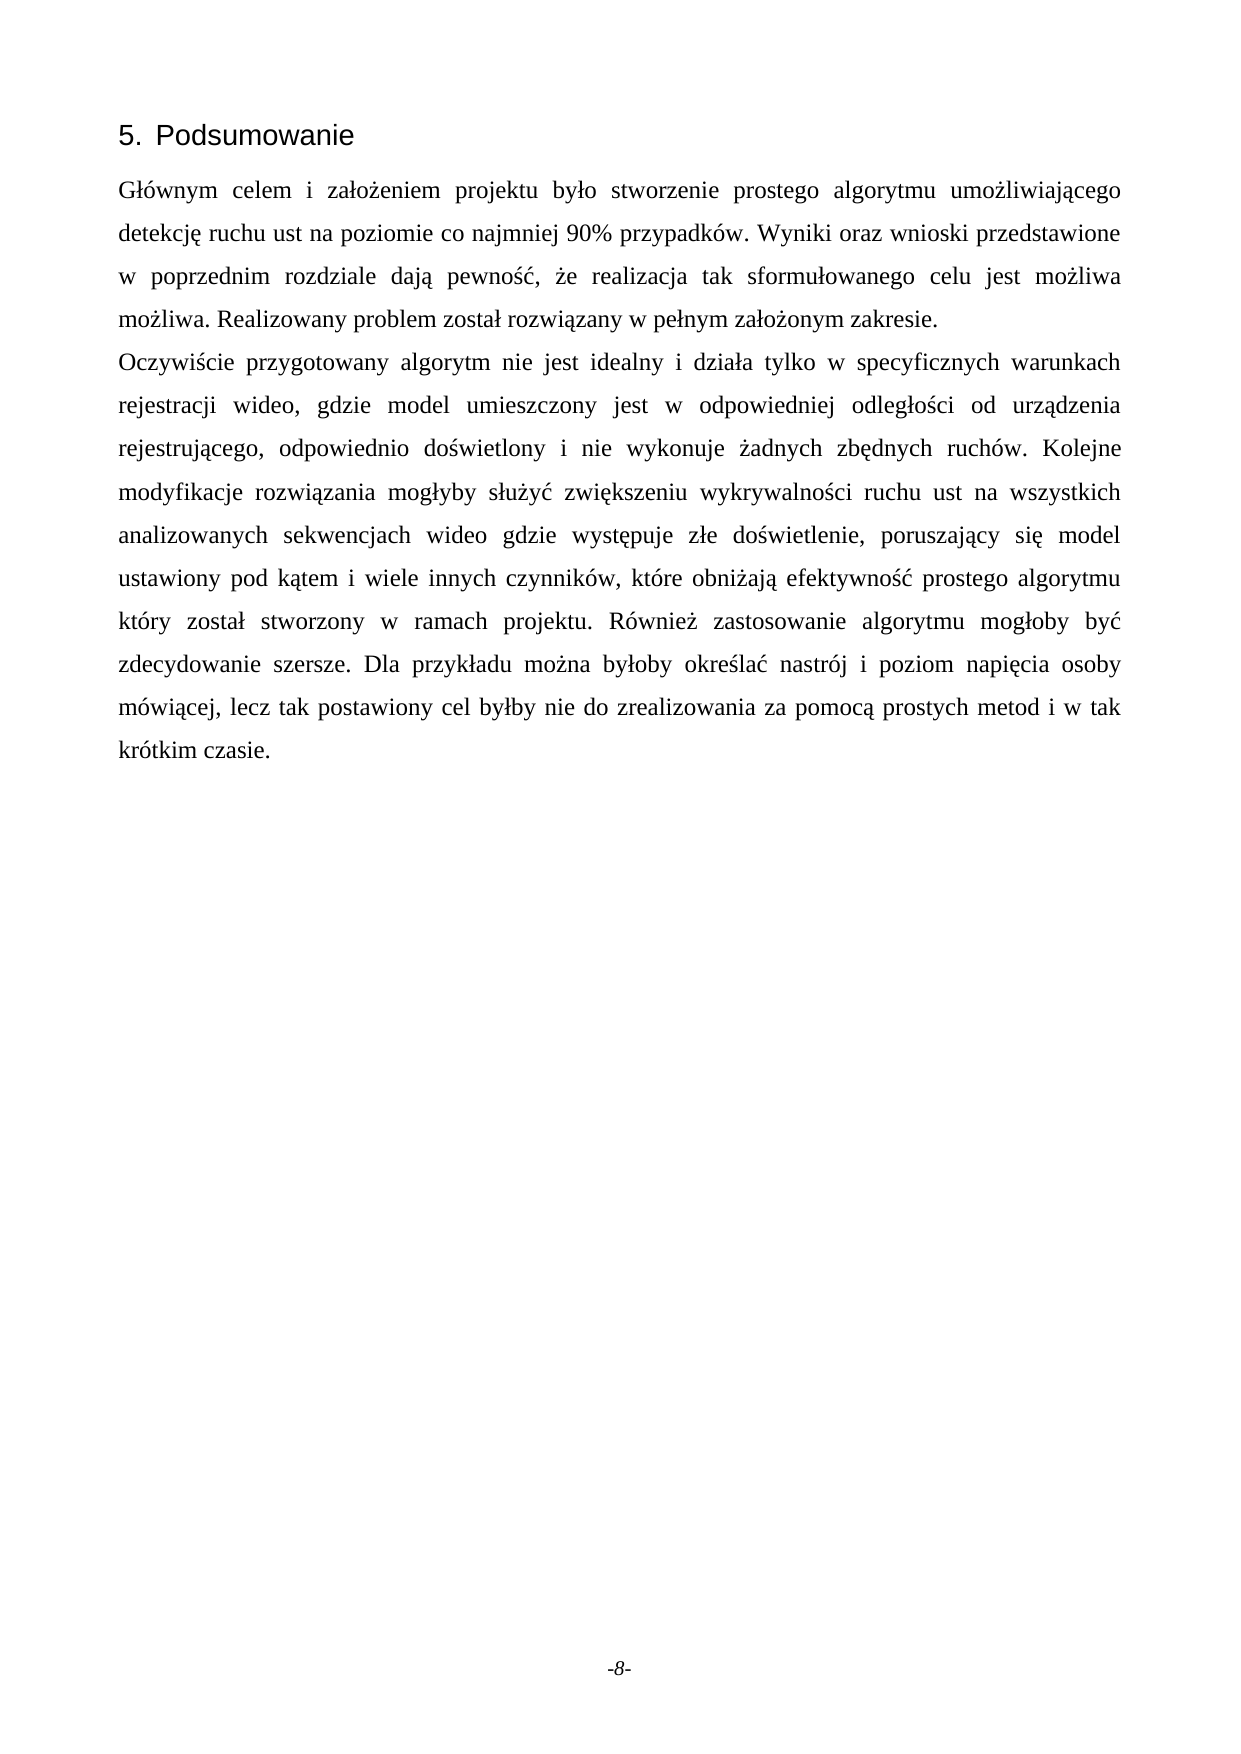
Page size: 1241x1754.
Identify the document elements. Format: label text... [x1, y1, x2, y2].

subtitle Podsumowanie [118, 118, 1122, 152]
text Głównym celem i założeniem projektu było stworzenie prostego algorytmu umożliwiającego detekcję ruchu ust na poziomie co najmniej 90% przypadków. Wyniki oraz wnioski przedstawione w poprzednim rozdziale dają pewność, że realizacja tak sformułowanego celu jest możliwa możliwa. Realizowany problem został rozwiązany w pełnym założonym zakresie. [118, 175, 1122, 333]
text Oczywiście przygotowany algorytm nie jest idealny i działa tylko w specyficznych warunkach rejestracji wideo, gdzie model umieszczony jest w odpowiedniej odległości od urządzenia rejestrującego, odpowiednio doświetlony i nie wykonuje żadnych zbędnych ruchów. Kolejne modyfikacje rozwiązania mogłyby służyć zwiększeniu wykrywalności ruchu ust na wszystkich analizowanych sekwencjach wideo gdzie występuje złe doświetlenie, poruszający się model ustawiony pod kątem i wiele innych czynników, które obniżają efektywność prostego algorytmu który został stworzony w ramach projektu. Również zastosowanie algorytmu mogłoby być zdecydowanie szersze. Dla przykładu można byłoby określać nastrój i poziom napięcia osoby mówiącej, lecz tak postawiony cel byłby nie do zrealizowania za pomocą prostych metod i w tak krótkim czasie. [118, 347, 1122, 764]
